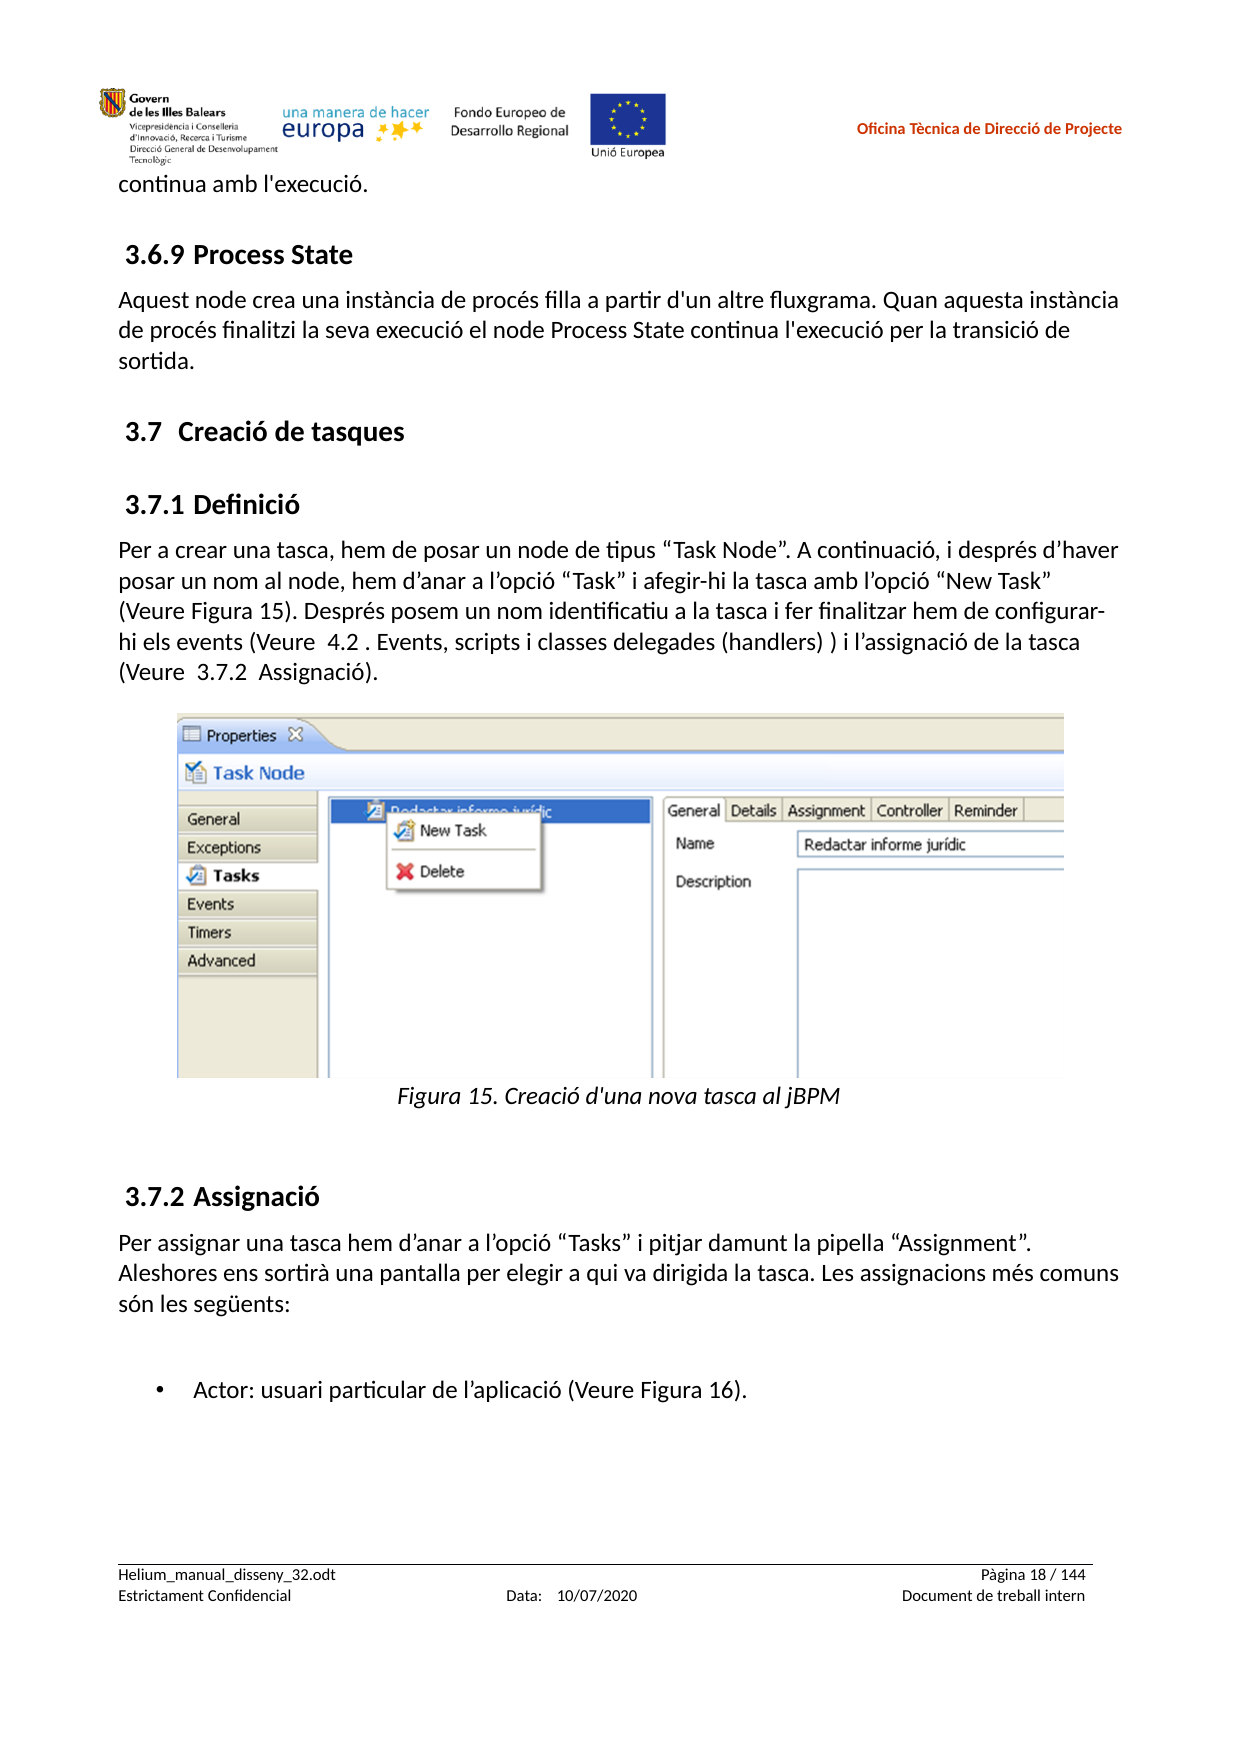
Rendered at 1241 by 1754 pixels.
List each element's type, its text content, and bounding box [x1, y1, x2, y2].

subtitle Process State [118, 236, 1122, 272]
text Aquest node crea una instància de procés filla a partir d'un altre fluxgrama. Quan aquesta instància de procés finalitzi la seva execució el node Process State continua l'execució per la transició de sortida. [118, 284, 1122, 376]
subtitle Creació de tasques [118, 413, 1122, 449]
picture [99, 87, 668, 166]
text Figura 15. Creació d'una nova tasca al jBPM [175, 1080, 1065, 1111]
text Per assignar una tasca hem d’anar a l’opció “Tasks” i pitjar damunt la pipella “Assignment”. Aleshores ens sortirà una pantalla per elegir a qui va dirigida la tasca. Les assignacions més comuns són les següents: [118, 1227, 1122, 1318]
text continua amb l'execució. [118, 168, 1122, 198]
subtitle Assignació [118, 1178, 1122, 1214]
text Per a crear una tasca, hem de posar un node de tipus “Task Node”. A continuació, i després d’haver posar un nom al node, hem d’anar a l’opció “Task” i afegir-hi la tasca amb l’opció “New Task” (Veure Figura 15). Després posem un nom identificatiu a la tasca i fer finalitzar hem de configurar-hi els events (Veure 4.2. Events, scripts i classes delegades (handlers) ) i l’assignació de la tasca (Veure 3.7.2 Assignació). [118, 534, 1122, 687]
list Actor: usuari particular de l’aplicació (Veure Figura 16). [156, 1374, 1122, 1404]
subtitle Definició [118, 486, 1122, 522]
picture [175, 712, 1065, 1080]
